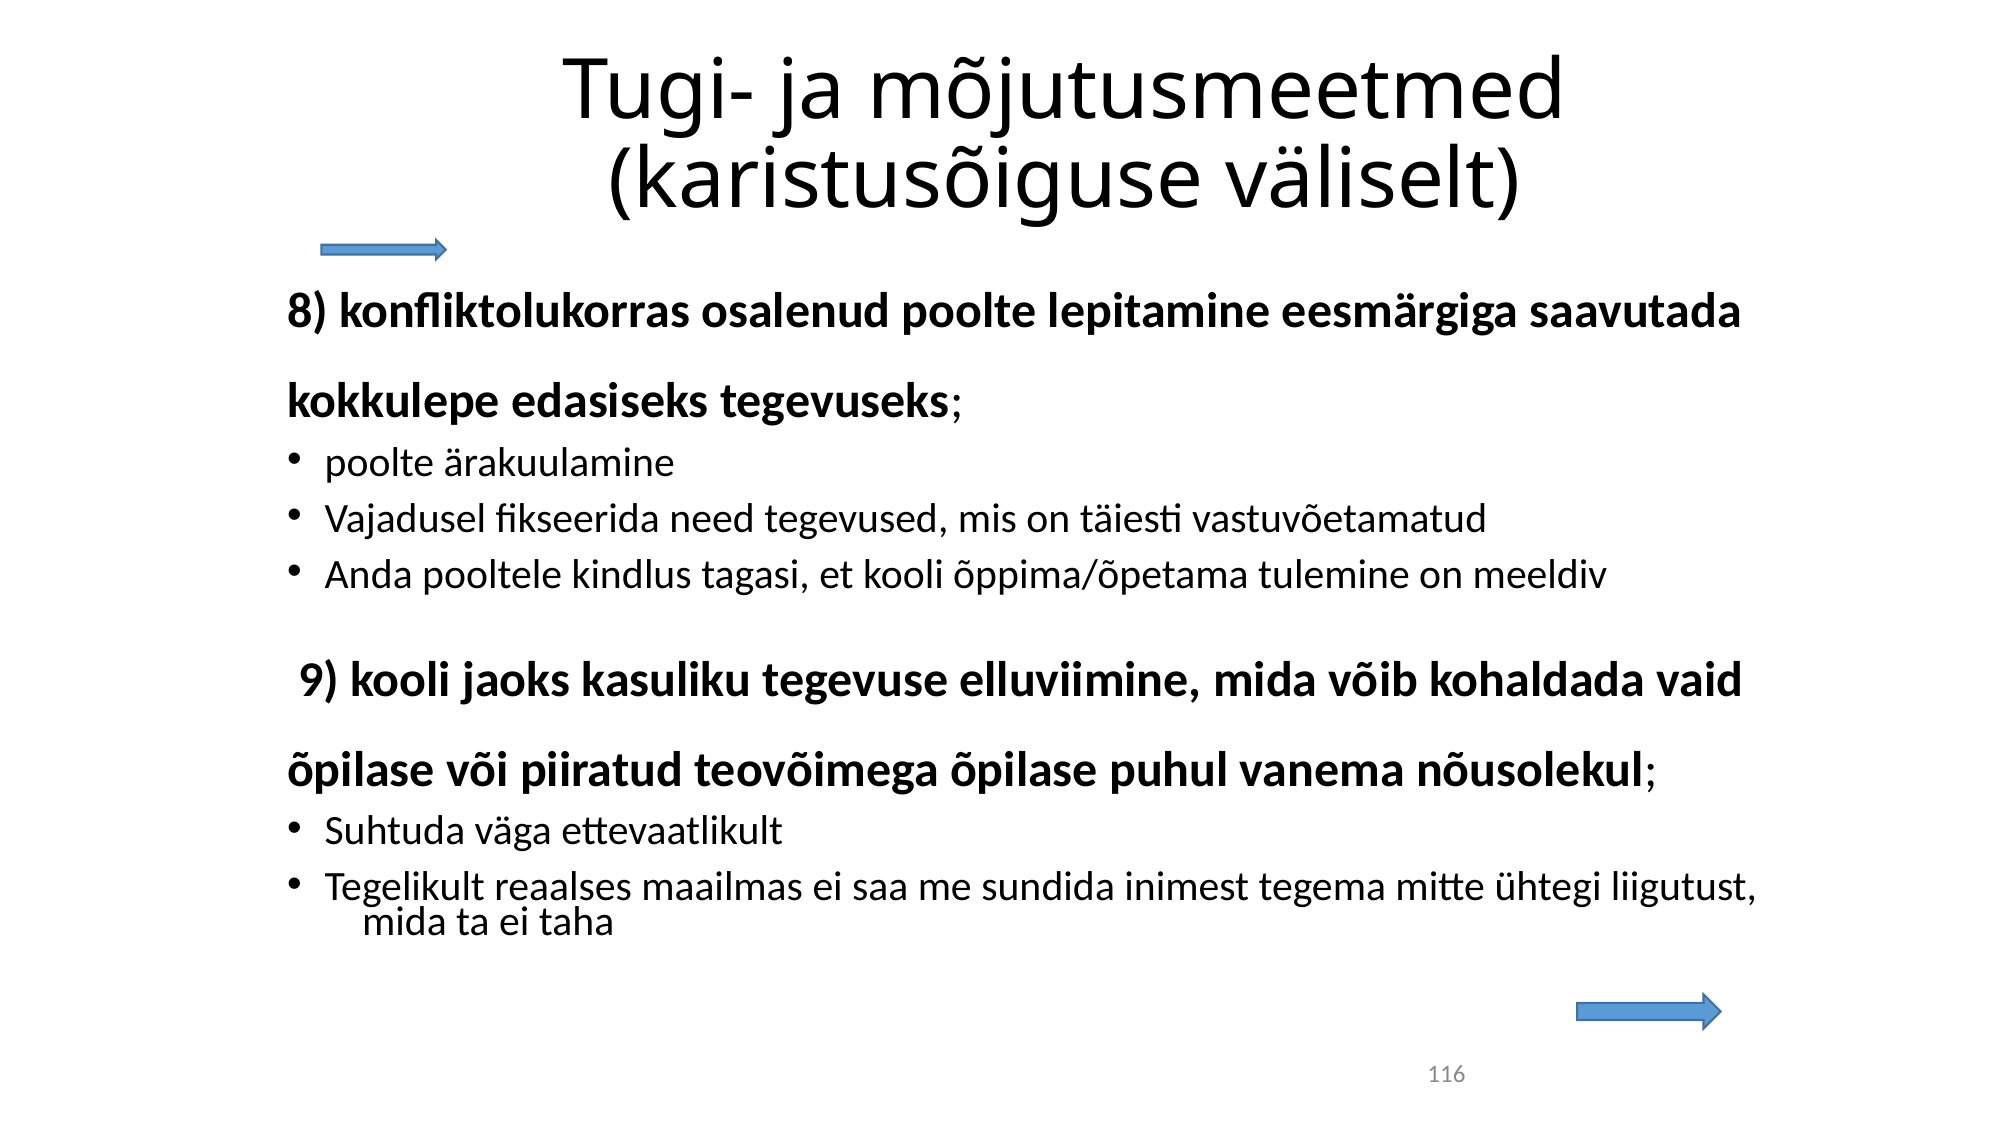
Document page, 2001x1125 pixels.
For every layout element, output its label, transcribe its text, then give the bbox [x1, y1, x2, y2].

text_box [1577, 994, 1721, 1029]
list 8) konfliktolukorras osalenud poolte lepitamine eesmärgiga saavutada kokkulepe edasiseks tegevuseks; poolte ärakuulamine Vajadusel fikseerida need tegevused, mis on täiesti vastuvõetamatud Anda pooltele kindlus tagasi, et kooli õppima/õpetama tulemine on meeldiv 9) kooli jaoks kasuliku tegevuse elluviimine, mida võib kohaldada vaid õpilase või piiratud teovõimega õpilase puhul vanema nõusolekul; Suhtuda väga ettevaatlikult Tegelikult reaalses maailmas ei saa me sundida inimest tegema mitte ühtegi liigutust, mida ta ei taha [272, 239, 1863, 1014]
text_box [321, 239, 446, 260]
text_box 134 [1412, 1042, 1863, 1103]
title Tugi- ja mõjutusmeetmed (karistusõiguse väliselt) [243, 32, 1887, 240]
